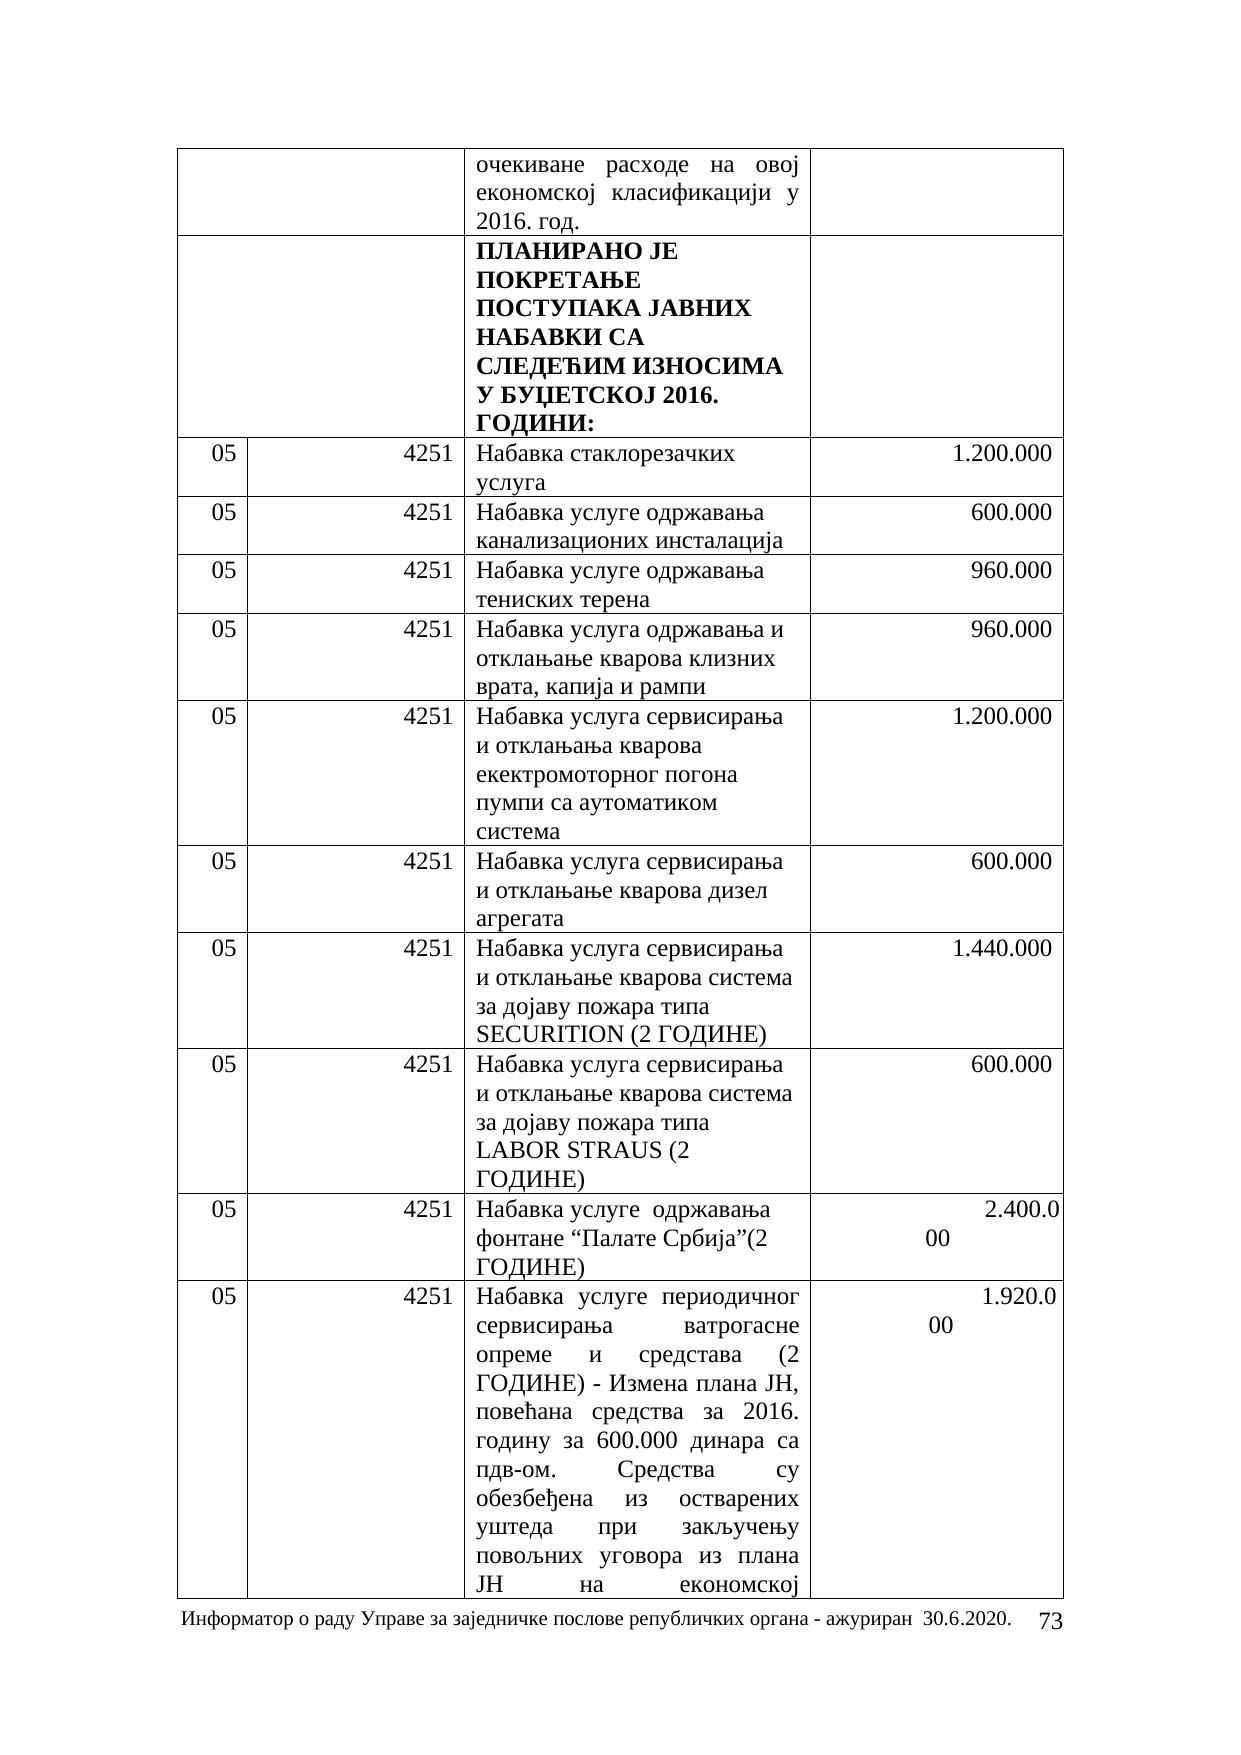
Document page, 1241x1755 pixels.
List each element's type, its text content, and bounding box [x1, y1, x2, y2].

table_cell 960.000 [811, 555, 1063, 613]
table_cell Набавка услуге одржавања фонтане “Палате Србија”(2 ГОДИНЕ) [465, 1194, 810, 1280]
table_cell Набавка услуге одржавања тениских терена [465, 555, 810, 613]
table_cell 4251 [248, 614, 464, 700]
table_cell Набавка услуге одржавања канализационих инсталација [465, 497, 810, 554]
table_cell 960.000 [811, 614, 1063, 700]
table_cell 05 [178, 1194, 247, 1280]
table_cell очекиване расходе на овој економској класификацији у 2016. год. [465, 149, 810, 235]
table_cell 1.920.000 [811, 1281, 1063, 1598]
table_cell 4251 [248, 1194, 464, 1280]
table_cell 05 [178, 497, 247, 554]
table_cell 4251 [248, 497, 464, 554]
table_cell 600.000 [811, 846, 1063, 932]
table_cell 1.200.000 [811, 438, 1063, 496]
table_cell 05 [178, 555, 247, 613]
table_cell 4251 [248, 438, 464, 496]
table_cell Набавка услуга одржавања и отклањање кварова клизних врата, капија и рампи [465, 614, 810, 700]
table_cell Набавка услуга сервисирања и отклањања кварова екектромоторног погона пумпи са аутоматиком система [465, 701, 810, 845]
table_cell [811, 236, 1063, 437]
table_cell 05 [178, 701, 247, 845]
table_cell 1.200.000 [811, 701, 1063, 845]
table_cell 4251 [248, 555, 464, 613]
table_cell 4251 [248, 1281, 464, 1598]
table_cell 4251 [248, 701, 464, 845]
table_cell Набавка услуга сервисирања и отклањање кварова система за дојаву пожара типа LABOR STRAUS (2 ГОДИНЕ) [465, 1049, 810, 1193]
table_cell 05 [178, 438, 247, 496]
table_cell ПЛАНИРАНО ЈЕ ПОКРЕТАЊЕ ПОСТУПАКА ЈАВНИХ НАБАВКИ СА СЛЕДЕЋИМ ИЗНОСИМА У БУЏЕТСКОЈ 2016. ГОДИНИ: [465, 236, 810, 437]
table_cell 4251 [248, 933, 464, 1048]
table_cell 05 [178, 1281, 247, 1598]
table_cell Набавка услуга сервисирања и отклањање кварова система за дојаву пожара типа SECURITION (2 ГОДИНЕ) [465, 933, 810, 1048]
table_cell 1.440.000 [811, 933, 1063, 1048]
table_cell [811, 149, 1063, 235]
table_cell 600.000 [811, 1049, 1063, 1193]
table_cell 05 [178, 846, 247, 932]
table_cell 4251 [248, 1049, 464, 1193]
table_cell Набавка стаклорезачких услуга [465, 438, 810, 496]
table_cell 05 [178, 1049, 247, 1193]
table_cell Набавка услуге периодичног сервисирања ватрогасне опреме и средстава (2 ГОДИНЕ) - Измена плана ЈН, повећана средства за 2016. годину за 600.000 динара са пдв-ом. Средства су обезбеђена из остварених уштеда при закључењу повољних уговора из плана ЈН на економској [465, 1281, 810, 1598]
table_cell 05 [178, 614, 247, 700]
table_cell 600.000 [811, 497, 1063, 554]
table_cell 2.400.000 [811, 1194, 1063, 1280]
table_cell 4251 [248, 846, 464, 932]
table_cell [178, 236, 464, 437]
table_cell [178, 149, 464, 235]
table_cell 05 [178, 933, 247, 1048]
table_cell Набавка услуга сервисирања и отклањање кварова дизел агрегата [465, 846, 810, 932]
